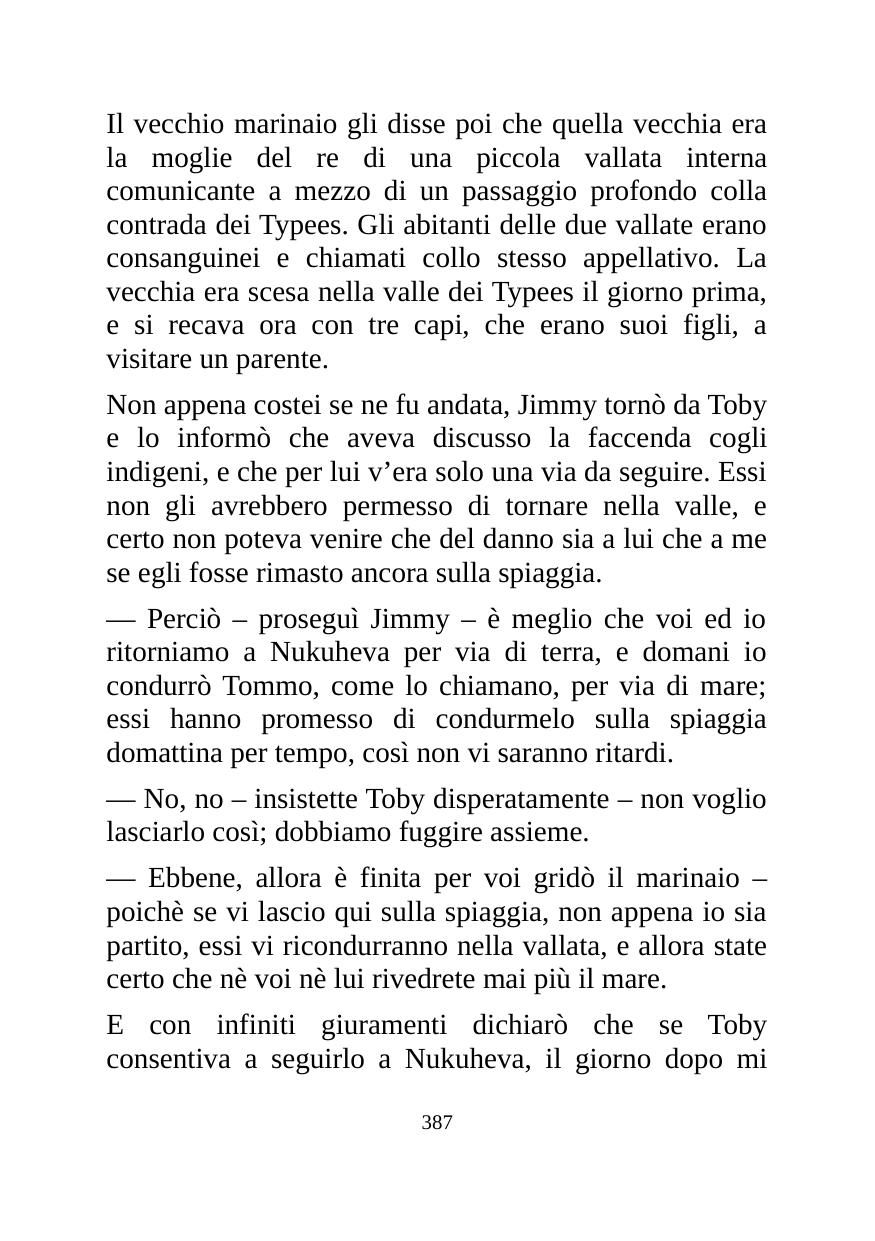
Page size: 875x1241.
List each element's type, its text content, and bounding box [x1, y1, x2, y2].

text Non appena costei se ne fu andata, Jimmy tornò da Toby e lo informò che aveva discusso la faccenda cogli indigeni, e che per lui v’era solo una via da seguire. Essi non gli avrebbero permesso di tornare nella valle, e certo non poteva venire che del danno sia a lui che a me se egli fosse rimasto ancora sulla spiaggia. [106, 387, 768, 588]
text — Ebbene, allora è finita per voi gridò il marinaio – poichè se vi lascio qui sulla spiaggia, non appena io sia partito, essi vi ricondurranno nella vallata, e allora state certo che nè voi nè lui rivedrete mai più il mare. [106, 861, 768, 995]
text Il vecchio marinaio gli disse poi che quella vecchia era la moglie del re di una piccola vallata interna comunicante a mezzo di un passaggio profondo colla contrada dei Typees. Gli abitanti delle due vallate erano consanguinei e chiamati collo stesso appellativo. La vecchia era scesa nella valle dei Typees il giorno prima, e si recava ora con tre capi, che erano suoi figli, a visitare un parente. [106, 106, 768, 374]
text E con infiniti giuramenti dichiarò che se Toby consentiva a seguirlo a Nukuheva, il giorno dopo mi [106, 1007, 768, 1074]
text — Perciò – proseguì Jimmy – è meglio che voi ed io ritorniamo a Nukuheva per via di terra, e domani io condurrò Tommo, come lo chiamano, per via di mare; essi hanno promesso di condurmelo sulla spiaggia domattina per tempo, così non vi saranno ritardi. [106, 601, 768, 768]
text — No, no – insistette Toby disperatamente – non voglio lasciarlo così; dobbiamo fuggire assieme. [106, 781, 768, 848]
